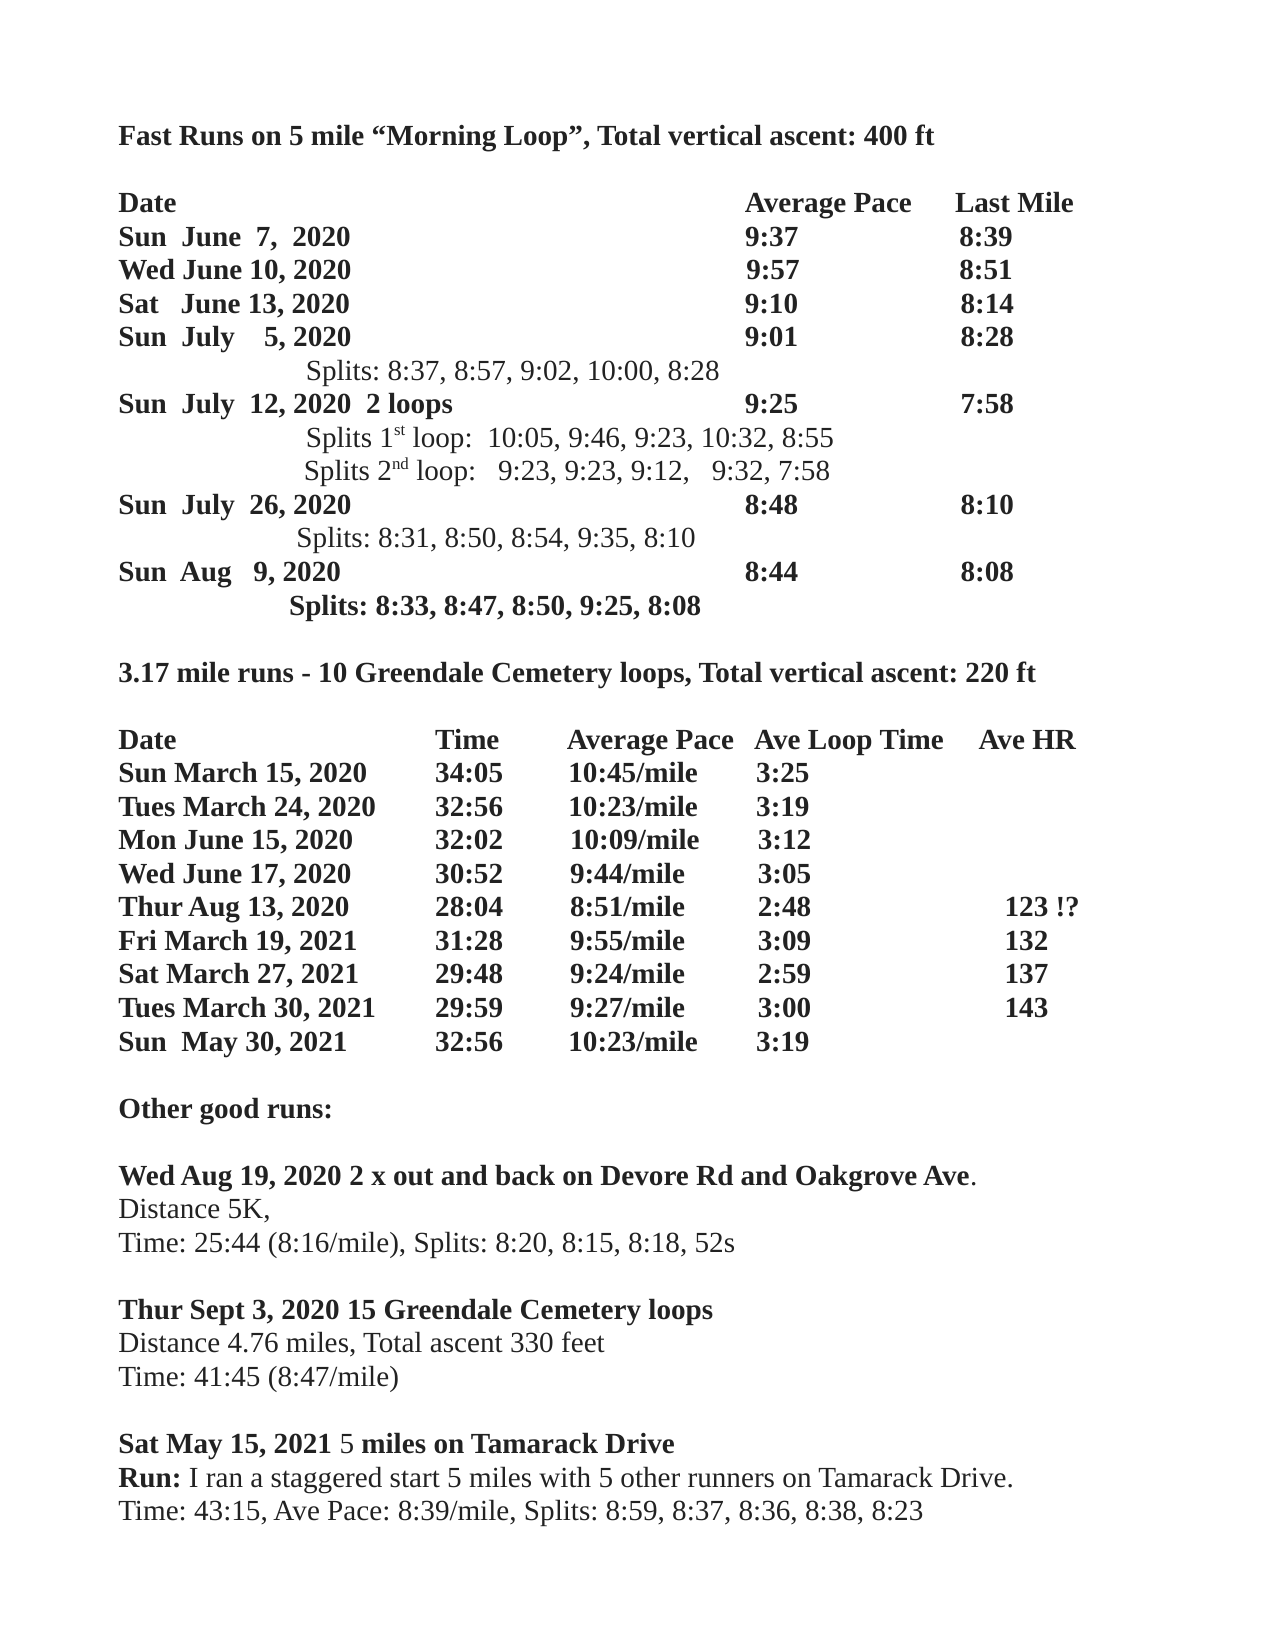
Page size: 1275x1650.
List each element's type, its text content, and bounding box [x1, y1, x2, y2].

text Time: 43:15, Ave Pace: 8:39/mile, Splits: 8:59, 8:37, 8:36, 8:38, 8:23 [118, 1493, 1161, 1527]
text Sat March 27, 2021 29:48 9:24/mile 2:59 137 [118, 957, 1161, 990]
text Wed June 10, 2020 9:57 8:51 [118, 252, 1161, 286]
text Time: 41:45 (8:47/mile) [118, 1359, 1161, 1393]
list 3.17 mile runs - 10 Greendale Cemetery loops, Total vertical ascent: 220 ft [118, 655, 1161, 688]
text Sat May 15, 2021 5 miles on Tamarack Drive [118, 1426, 1161, 1460]
text Sun March 15, 2020 34:05 10:45/mile 3:25 [118, 755, 1161, 789]
text Date Average Pace Last Mile [118, 185, 1161, 219]
text Thur Aug 13, 2020 28:04 8:51/mile 2:48 123 !? [118, 889, 1161, 923]
text Run: I ran a staggered start 5 miles with 5 other runners on Tamarack Drive. [118, 1460, 1161, 1493]
text Thur Sept 3, 2020 15 Greendale Cemetery loops [118, 1292, 1161, 1326]
text Wed June 17, 2020 30:52 9:44/mile 3:05 [118, 856, 1161, 889]
text Tues March 24, 2020 32:56 10:23/mile 3:19 [118, 789, 1161, 822]
text Sun June 7, 2020 9:37 8:39 [118, 219, 1161, 252]
text Other good runs: [118, 1091, 1161, 1124]
text Distance 5K, [118, 1191, 1161, 1225]
text Distance 4.76 miles, Total ascent 330 feet [118, 1326, 1161, 1359]
text Fri March 19, 2021 31:28 9:55/mile 3:09 132 [118, 923, 1161, 957]
text Sun July 26, 2020 8:48 8:10 Splits: 8:31, 8:50, 8:54, 9:35, 8:10 [118, 487, 1161, 554]
text Tues March 30, 2021 29:59 9:27/mile 3:00 143 [118, 990, 1161, 1024]
text Sun May 30, 2021 32:56 10:23/mile 3:19 [118, 1024, 1161, 1057]
text Wed Aug 19, 2020 2 x out and back on Devore Rd and Oakgrove Ave. [118, 1158, 1161, 1191]
text Date Time Average Pace Ave Loop Time Ave HR [118, 722, 1161, 755]
text Sun Aug 9, 2020 8:44 8:08 Splits: 8:33, 8:47, 8:50, 9:25, 8:08 [118, 554, 1161, 621]
text Mon June 15, 2020 32:02 10:09/mile 3:12 [118, 822, 1161, 856]
text Fast Runs on 5 mile “Morning Loop”, Total vertical ascent: 400 ft [118, 118, 1161, 152]
text Splits 2nd loop: 9:23, 9:23, 9:12, 9:32, 7:58 [118, 453, 1161, 487]
text Sat June 13, 2020 9:10 8:14 Sun July 5, 2020 9:01 8:28 Splits: 8:37, 8:57, 9:02, 10:00, 8:28 Sun July 12, 2020 2 loops 9:25 7:58 Splits 1st loop: 10:05, 9:46, 9:23, 10:32, 8:55 [118, 286, 1161, 453]
text Time: 25:44 (8:16/mile), Splits: 8:20, 8:15, 8:18, 52s [118, 1225, 1161, 1258]
